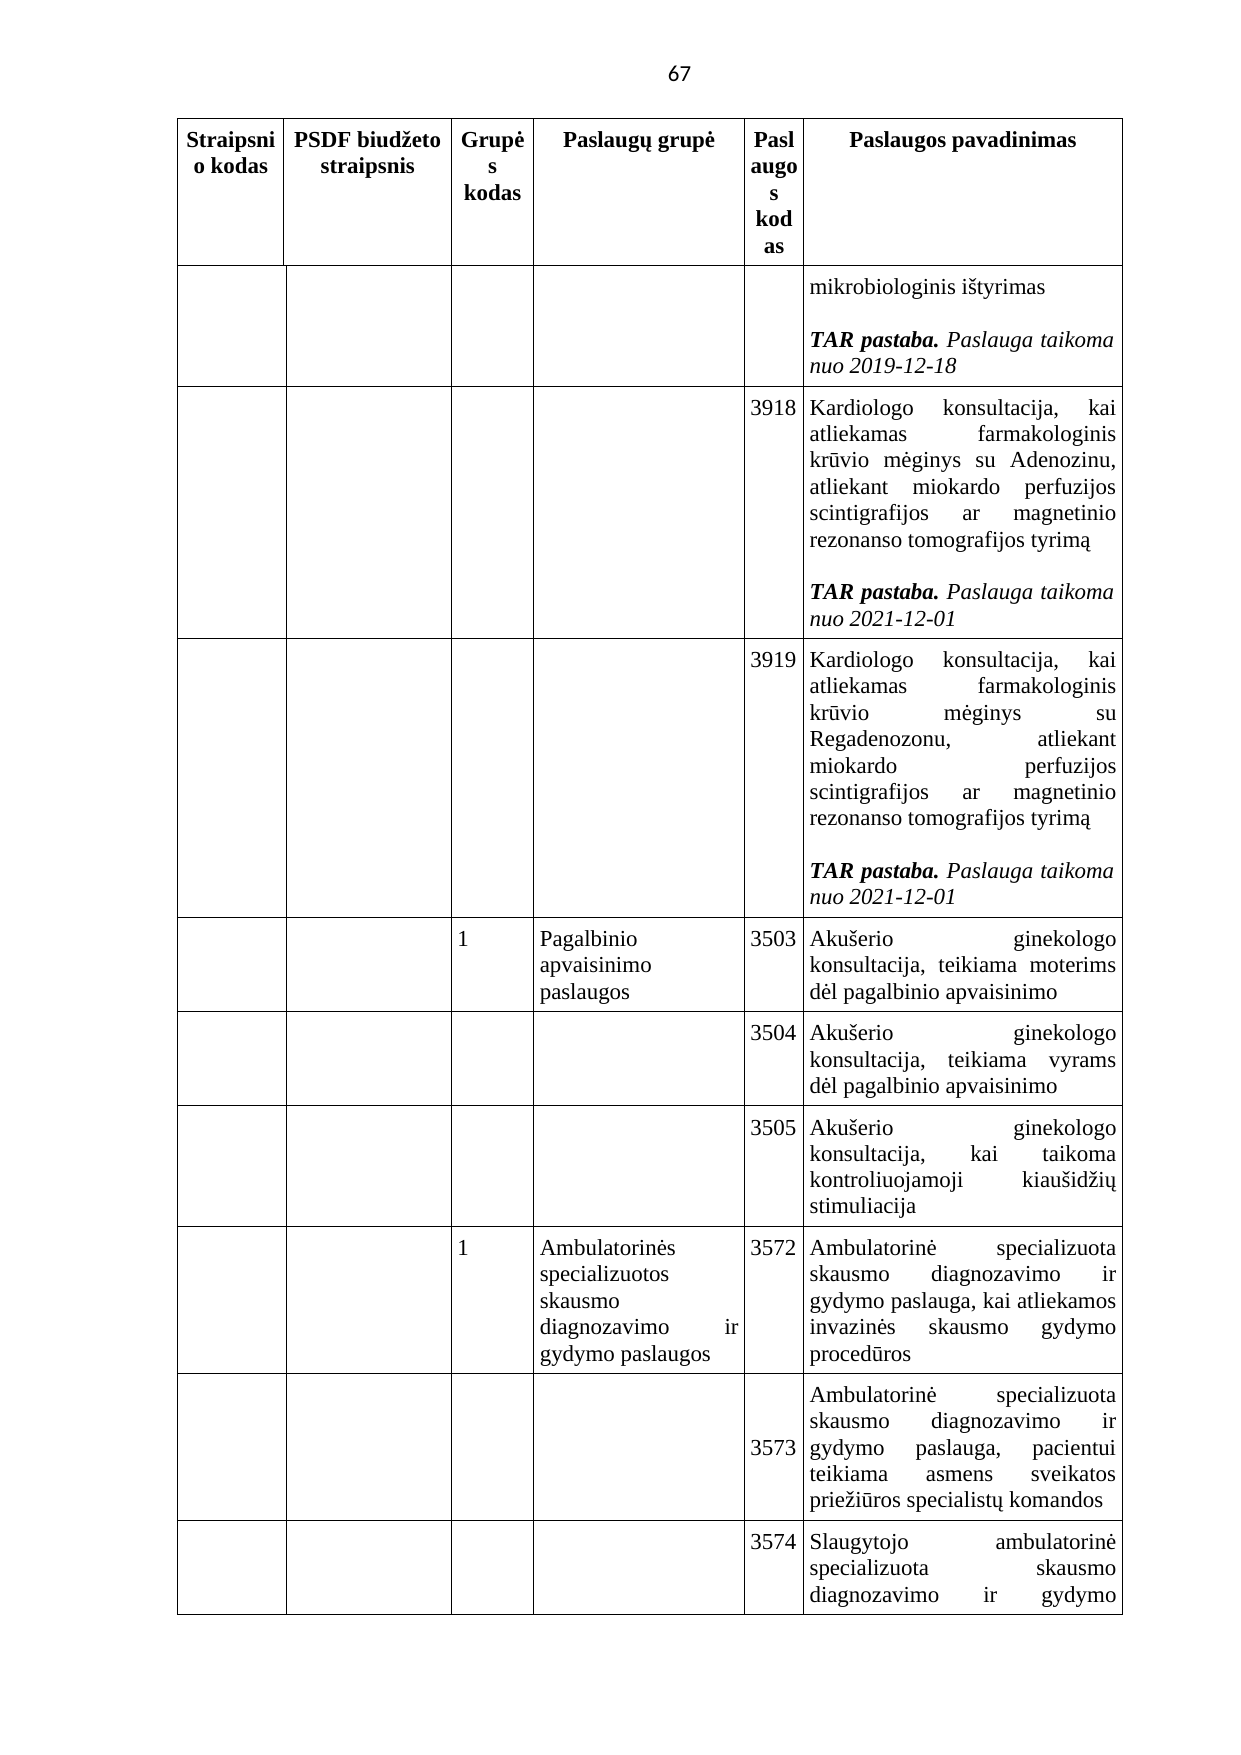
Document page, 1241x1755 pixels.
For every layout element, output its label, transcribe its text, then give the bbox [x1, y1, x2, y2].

table_cell [287, 1521, 451, 1614]
table_cell [534, 266, 744, 386]
table_cell mikrobiologinis ištyrimas TAR pastaba. Paslauga taikoma nuo 2019-12-18 [804, 266, 1122, 386]
table_cell 1 [452, 1227, 533, 1373]
table_cell 3504 [745, 1012, 803, 1105]
table_cell 3574 [745, 1521, 803, 1614]
table_cell 3503 [745, 918, 803, 1011]
table_cell [178, 1374, 286, 1520]
table_cell [178, 266, 286, 386]
table_cell [452, 639, 533, 917]
table_cell [287, 387, 451, 638]
table_cell [452, 1374, 533, 1520]
table_cell [287, 639, 451, 917]
table_cell 1 [452, 918, 533, 1011]
table_cell 3918 [745, 387, 803, 638]
table_header Grupės kodas [452, 119, 533, 265]
table_cell [178, 1012, 286, 1105]
table_cell Akušerio ginekologo konsultacija, kai taikoma kontroliuojamoji kiaušidžių stimuliacija [804, 1106, 1122, 1226]
table_cell Pagalbinio apvaisinimo paslaugos [534, 918, 744, 1011]
table_cell [534, 639, 744, 917]
table_cell [178, 918, 286, 1011]
table_cell [534, 1374, 744, 1520]
table_cell 3573 [745, 1374, 803, 1520]
table_cell [287, 918, 451, 1011]
table_cell [534, 1521, 744, 1614]
table_cell [745, 266, 803, 386]
table_cell [452, 1521, 533, 1614]
table_cell [178, 1227, 286, 1373]
table_cell 3919 [745, 639, 803, 917]
table_cell [178, 639, 286, 917]
table_cell [452, 1012, 533, 1105]
table_cell Kardiologo konsultacija, kai atliekamas farmakologinis krūvio mėginys su Adenozinu, atliekant miokardo perfuzijos scintigrafijos ar magnetinio rezonanso tomografijos tyrimą TAR pastaba. Paslauga taikoma nuo 2021-12-01 [804, 387, 1122, 638]
table_cell [287, 266, 451, 386]
table_cell Akušerio ginekologo konsultacija, teikiama vyrams dėl pagalbinio apvaisinimo [804, 1012, 1122, 1105]
table_cell [534, 1106, 744, 1226]
table_cell [287, 1012, 451, 1105]
table_cell 3505 [745, 1106, 803, 1226]
table_cell [287, 1106, 451, 1226]
table_header Paslaugos kodas [745, 119, 803, 265]
table_cell Slaugytojo ambulatorinė specializuota skausmo diagnozavimo ir gydymo [804, 1521, 1122, 1614]
table_cell [452, 1106, 533, 1226]
table_cell [534, 1012, 744, 1105]
table_cell [287, 1227, 451, 1373]
table_header Straipsnio kodas [178, 119, 283, 265]
table_cell [534, 387, 744, 638]
table_cell [178, 387, 286, 638]
table_cell [452, 387, 533, 638]
table_cell [178, 1106, 286, 1226]
table_cell [452, 266, 533, 386]
table_cell Ambulatorinė specializuota skausmo diagnozavimo ir gydymo paslauga, pacientui teikiama asmens sveikatos priežiūros specialistų komandos [804, 1374, 1122, 1520]
table_header Paslaugos pavadinimas [804, 119, 1122, 265]
table_cell Kardiologo konsultacija, kai atliekamas farmakologinis krūvio mėginys su Regadenozonu, atliekant miokardo perfuzijos scintigrafijos ar magnetinio rezonanso tomografijos tyrimą TAR pastaba. Paslauga taikoma nuo 2021-12-01 [804, 639, 1122, 917]
table_cell 3572 [745, 1227, 803, 1373]
table_cell [178, 1521, 286, 1614]
table_cell [287, 1374, 451, 1520]
table_header Paslaugų grupė [534, 119, 744, 265]
table_cell Akušerio ginekologo konsultacija, teikiama moterims dėl pagalbinio apvaisinimo [804, 918, 1122, 1011]
table_cell Ambulatorinės specializuotos skausmo diagnozavimo ir gydymo paslaugos [534, 1227, 744, 1373]
table_cell Ambulatorinė specializuota skausmo diagnozavimo ir gydymo paslauga, kai atliekamos invazinės skausmo gydymo procedūros [804, 1227, 1122, 1373]
table_header PSDF biudžeto straipsnis [284, 119, 451, 265]
